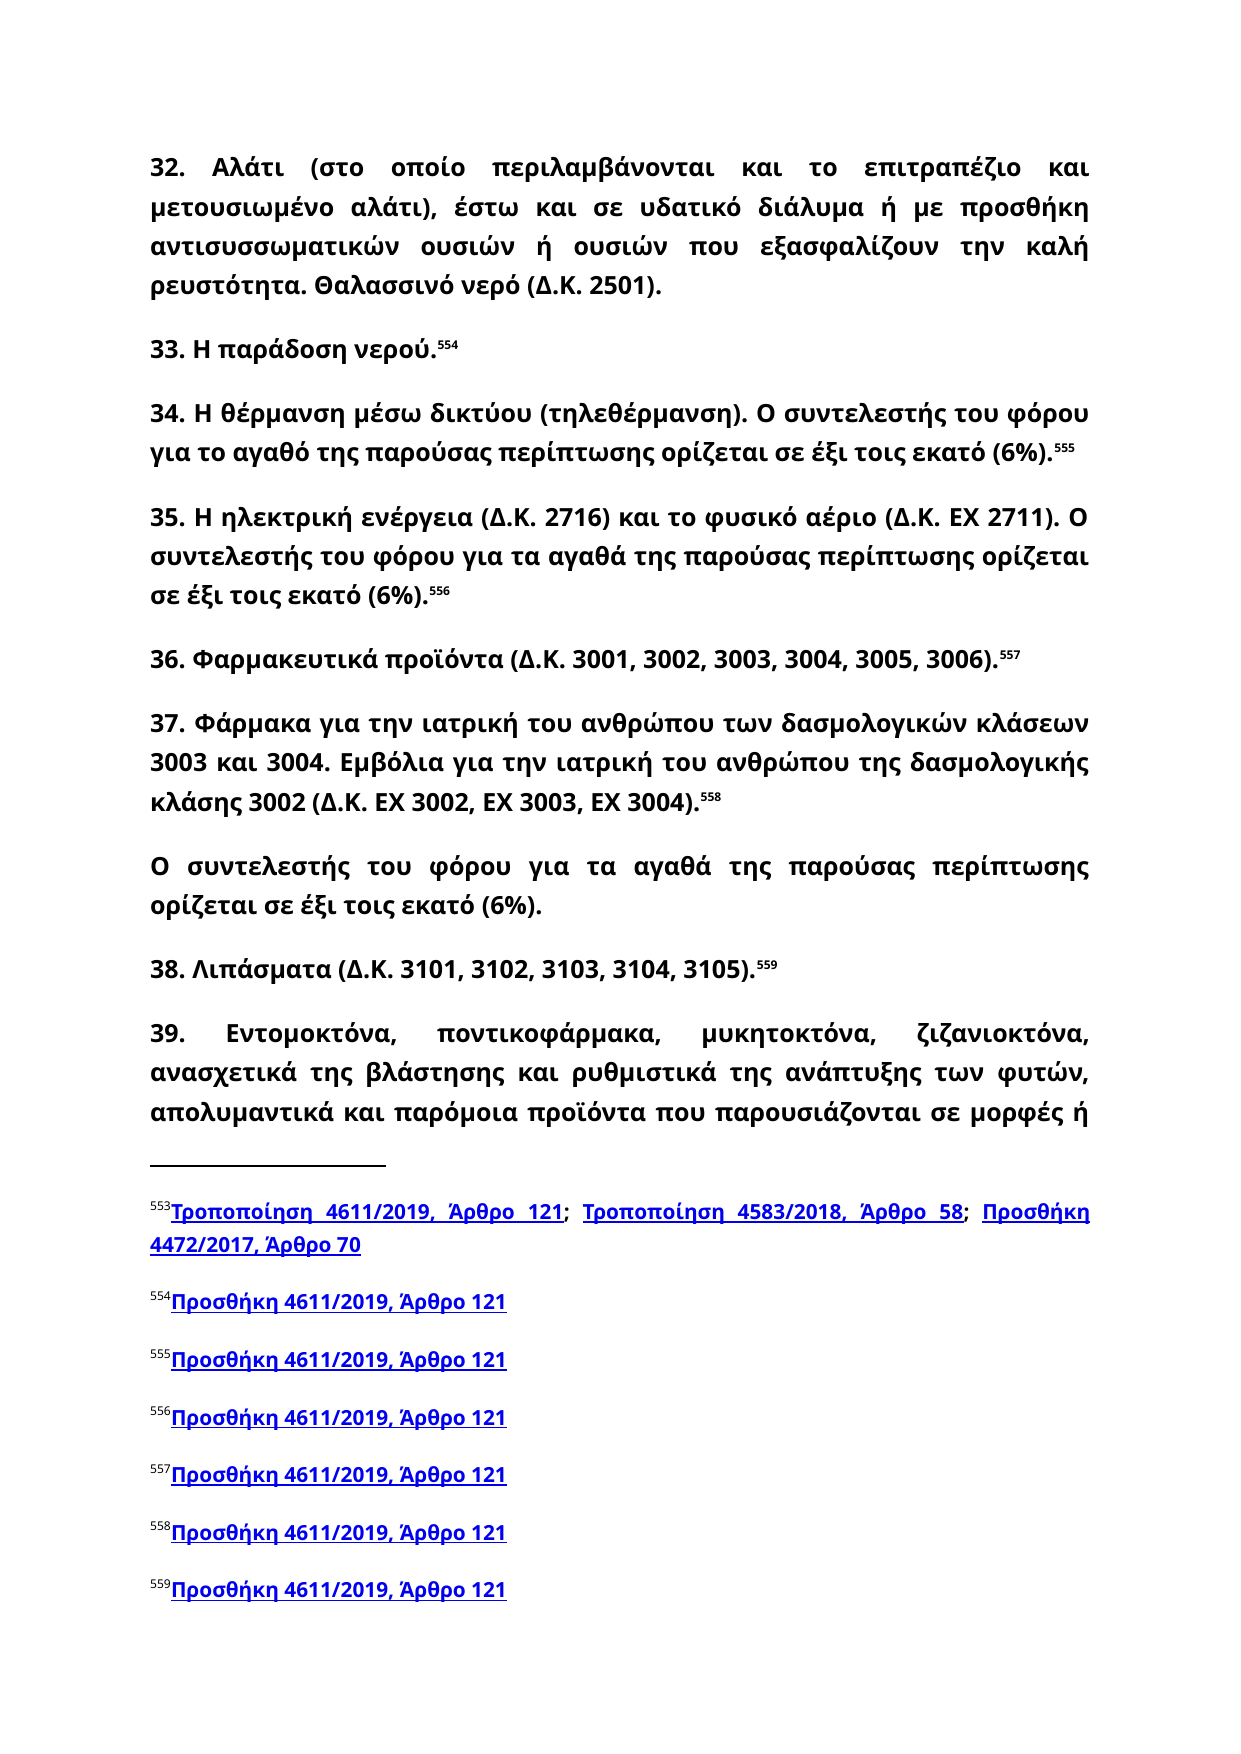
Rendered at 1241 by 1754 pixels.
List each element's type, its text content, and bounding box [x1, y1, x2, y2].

text Προσθήκη 4611/2019, Άρθρο 121 [150, 1518, 1090, 1546]
text Προσθήκη 4611/2019, Άρθρο 121 [150, 1345, 1090, 1373]
text 36. Φαρμακευτικά προϊόντα (Δ.Κ. 3001, 3002, 3003, 3004, 3005, 3006). [150, 642, 1090, 676]
text Ο συντελεστής του φόρου για τα αγαθά της παρούσας περίπτωσης ορίζεται σε έξι τοις εκατό (6%). [150, 848, 1090, 922]
text 33. Η παράδοση νερού. [150, 332, 1090, 366]
text 32. Αλάτι (στο οποίο περιλαμβάνονται και το επιτραπέζιο και μετουσιωμένο αλάτι), έστω και σε υδατικό διάλυμα ή με προσθήκη αντισυσσωματικών ουσιών ή ουσιών που εξασφαλίζουν την καλή ρευστότητα. Θαλασσινό νερό (Δ.Κ. 2501). [150, 150, 1090, 302]
text Προσθήκη 4611/2019, Άρθρο 121 [150, 1287, 1090, 1316]
text Προσθήκη 4611/2019, Άρθρο 121 [150, 1460, 1090, 1489]
text 34. Η θέρμανση μέσω δικτύου (τηλεθέρμανση). Ο συντελεστής του φόρου για το αγαθό της παρούσας περίπτωσης ορίζεται σε έξι τοις εκατό (6%). [150, 396, 1090, 469]
text 39. Εντομοκτόνα, ποντικοφάρμακα, μυκητοκτόνα, ζιζανιοκτόνα, ανασχετικά της βλάστησης και ρυθμιστικά της ανάπτυξης των φυτών, απολυμαντικά και παρόμοια προϊόντα που παρουσιάζονται σε μορφές ή [150, 1016, 1090, 1128]
text Προσθήκη 4611/2019, Άρθρο 121 [150, 1403, 1090, 1431]
text Προσθήκη 4611/2019, Άρθρο 121 [150, 1576, 1090, 1604]
text 38. Λιπάσματα (Δ.Κ. 3101, 3102, 3103, 3104, 3105). [150, 952, 1090, 986]
text Τροποποίηση 4611/2019, Άρθρο 121; Τροποποίηση 4583/2018, Άρθρο 58; Προσθήκη 4472/2017, Άρθρο 70 [150, 1197, 1090, 1258]
text 35. Η ηλεκτρική ενέργεια (Δ.Κ. 2716) και το φυσικό αέριο (Δ.Κ. ΕΧ 2711). Ο συντελεστής του φόρου για τα αγαθά της παρούσας περίπτωσης ορίζεται σε έξι τοις εκατό (6%). [150, 499, 1090, 612]
text 37. Φάρμακα για την ιατρική του ανθρώπου των δασμολογικών κλάσεων 3003 και 3004. Εμβόλια για την ιατρική του ανθρώπου της δασμολογικής κλάσης 3002 (Δ.Κ. ΕΧ 3002, ΕΧ 3003, ΕΧ 3004). [150, 706, 1090, 818]
